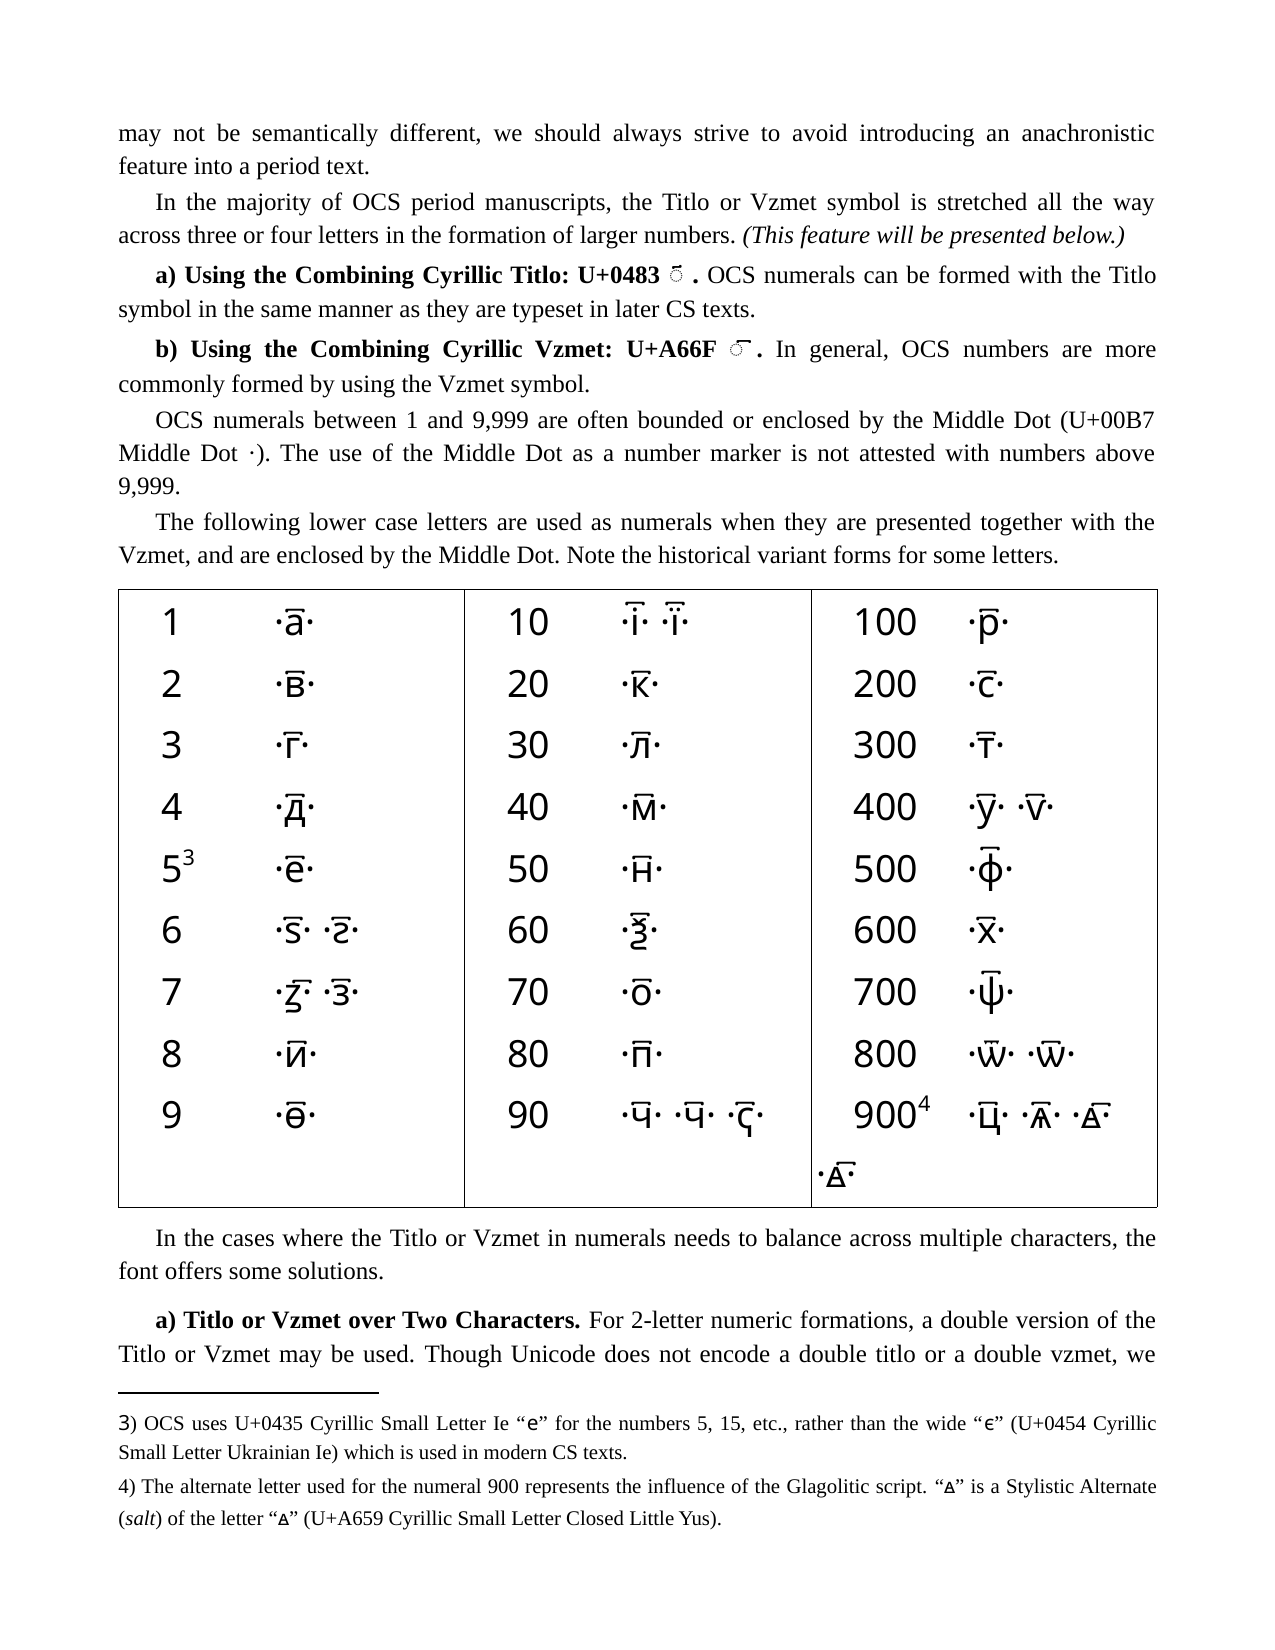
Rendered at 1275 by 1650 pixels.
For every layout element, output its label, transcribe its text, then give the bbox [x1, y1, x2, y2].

text In the majority of OCS period manuscripts, the Titlo or Vzmet symbol is stretched all the way across three or four letters in the formation of larger numbers. (This feature will be presented below.) [118, 187, 1157, 249]
text In the cases where the Titlo or Vzmet in numerals needs to balance across multiple characters, the font offers some solutions. [118, 1223, 1157, 1285]
table_header 1 ·а꙯· 2 ·в꙯· 3 ·г꙯· 4 ·д꙯· 5 ·е꙯· 6 ·ѕ꙯· ·ꙅ꙯· 7 ·ꙁ꙯· ·з꙯· 8 ·и꙯· 9 ·ѳ꙯· [119, 590, 464, 1207]
text a) Using the Combining Cyrillic Titlo: U+0483 ◌҃ . OCS numerals can be formed with the Titlo symbol in the same manner as they are typeset in later CS texts. [118, 256, 1157, 323]
text OCS numerals between 1 and 9,999 are often bounded or enclosed by the Middle Dot (U+00B7 Middle Dot ·). The use of the Middle Dot as a number marker is not attested with numbers above 9,999. [118, 405, 1157, 500]
text b) Using the Combining Cyrillic Vzmet: U+A66F ◌꙯ . In general, OCS numbers are more commonly formed by using the Vzmet symbol. [118, 331, 1157, 398]
table_header 10 ·і꙯· ·ї꙯· 20 ·к꙯· 30 ·л꙯· 40 ·м꙯· 50 ·н꙯· 60 ·ѯ꙯· 70 ·о꙯· 80 ·п꙯· 90 ·ч꙯· ·ч꙯· ·ҁ꙯· [465, 590, 811, 1207]
text may not be semantically different, we should always strive to avoid introducing an anachronistic feature into a period text. [118, 118, 1157, 180]
text a) Titlo or Vzmet over Two Characters. For 2-letter numeric formations, a double version of the Titlo or Vzmet may be used. Though Unicode does not encode a double titlo or a double vzmet, we [118, 1306, 1157, 1367]
text The following lower case letters are used as numerals when they are presented together with the Vzmet, and are enclosed by the Middle Dot. Note the historical variant forms for some letters. [118, 507, 1157, 569]
table_header 100 ·р꙯· 200 ·с꙯· 300 ·т꙯· 400 ·у꙯· ·ѵ꙯· 500 ·ф꙯· 600 ·х꙯· 700 ·ѱ꙯· 800 ·ѿ· ·ѡ꙯· 900 ·ц꙯· ·ѧ꙯· ·ꙙ꙯· ·ꙙ꙯· [812, 590, 1157, 1207]
